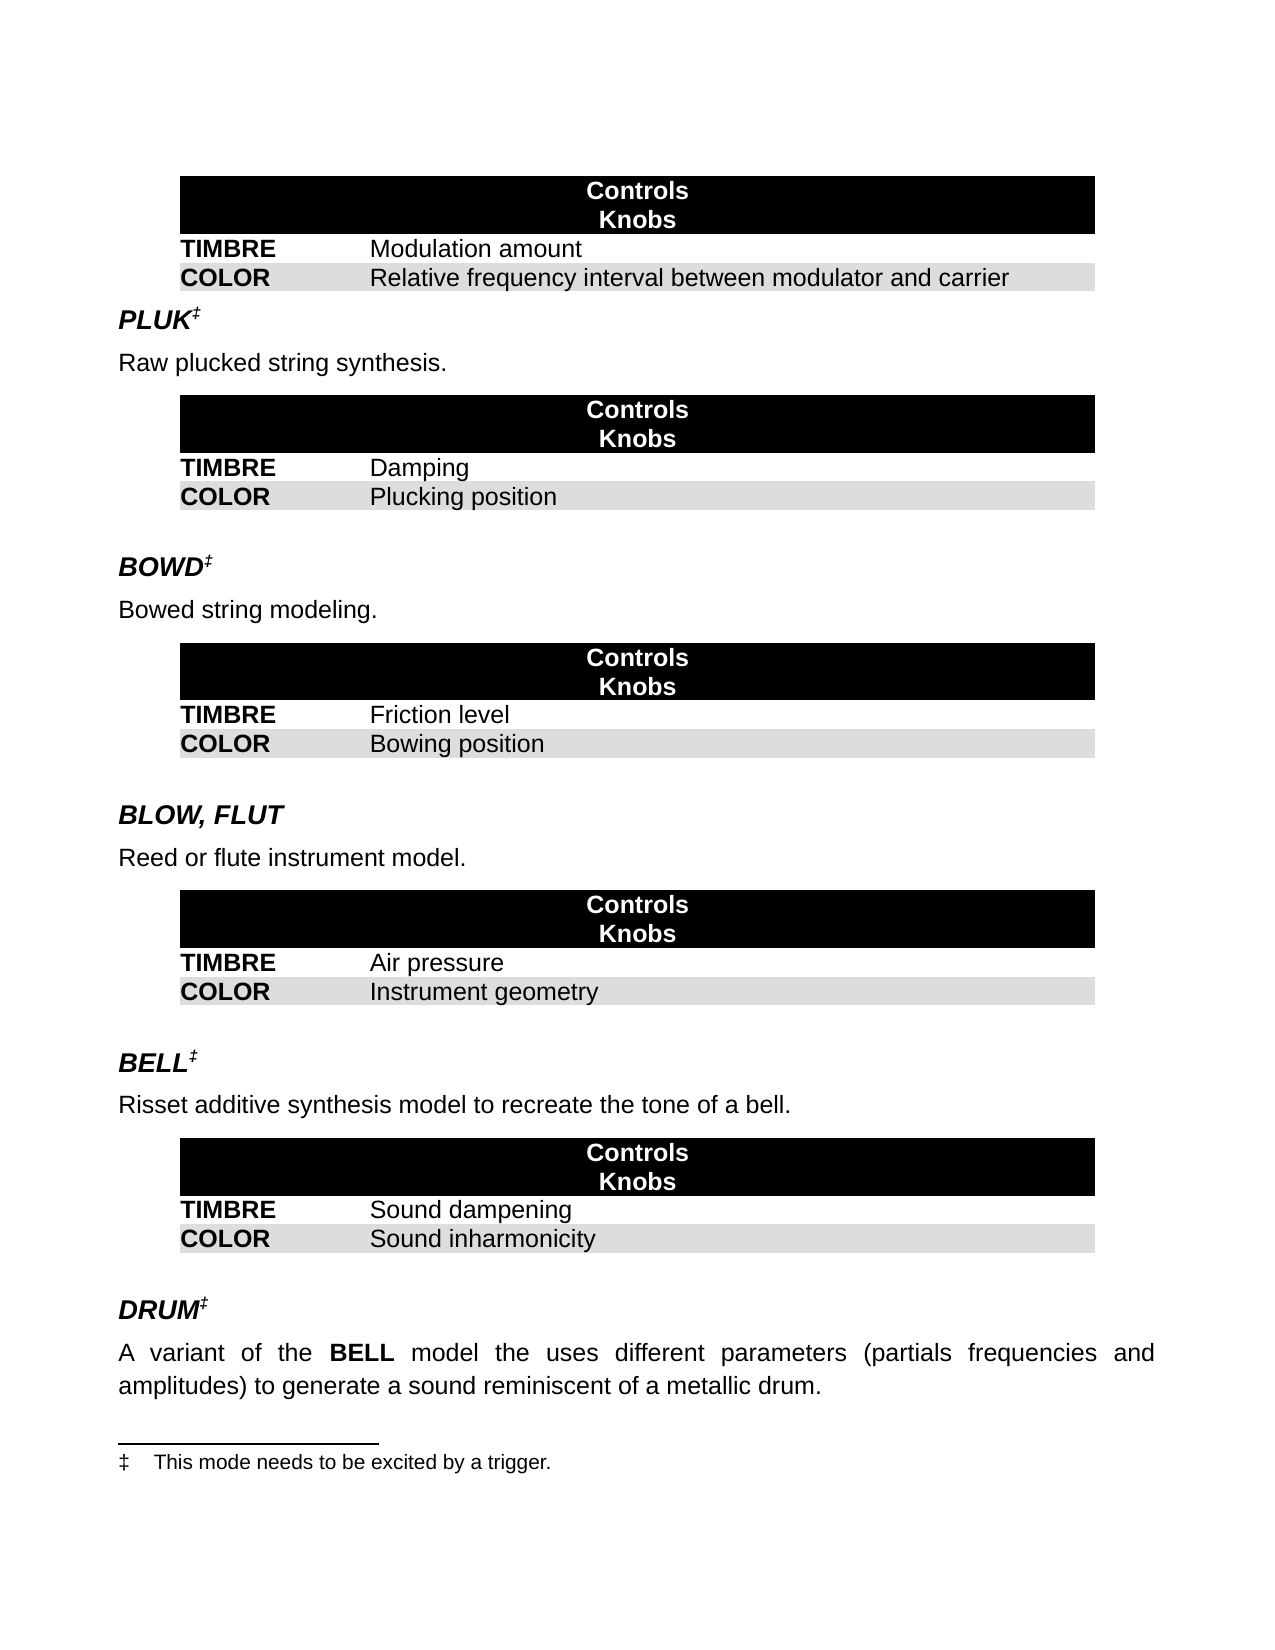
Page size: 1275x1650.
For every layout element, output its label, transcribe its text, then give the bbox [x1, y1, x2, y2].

table_cell Modulation amount [370, 234, 1095, 263]
subtitle DRUM‡ [118, 1294, 1157, 1326]
table_cell TIMBRE [180, 1196, 369, 1224]
subtitle PLUK [118, 304, 1157, 335]
table_cell Damping [370, 453, 1095, 481]
text Bowed string modeling. [118, 595, 1157, 624]
text Reed or flute instrument model. [118, 843, 1157, 872]
table_cell Sound dampening [370, 1196, 1095, 1224]
table_cell TIMBRE [180, 234, 369, 263]
subtitle BELL‡ [118, 1047, 1157, 1078]
table_cell TIMBRE [180, 700, 369, 729]
text Risset additive synthesis model to recreate the tone of a bell. [118, 1090, 1157, 1119]
table_cell Friction level [370, 700, 1095, 729]
subtitle BLOW, FLUT [118, 799, 1157, 830]
text Raw plucked string synthesis. [118, 348, 1157, 376]
subtitle BOWD‡ [118, 551, 1157, 583]
table_cell TIMBRE [180, 948, 369, 977]
text A variant of the BELL model the uses different parameters (partials frequencies and amplitudes) to generate a sound reminiscent of a metallic drum. [118, 1338, 1157, 1400]
table_cell Air pressure [370, 948, 1095, 977]
table_cell TIMBRE [180, 453, 369, 481]
text This mode needs to be excited by a trigger. [118, 1450, 1157, 1474]
